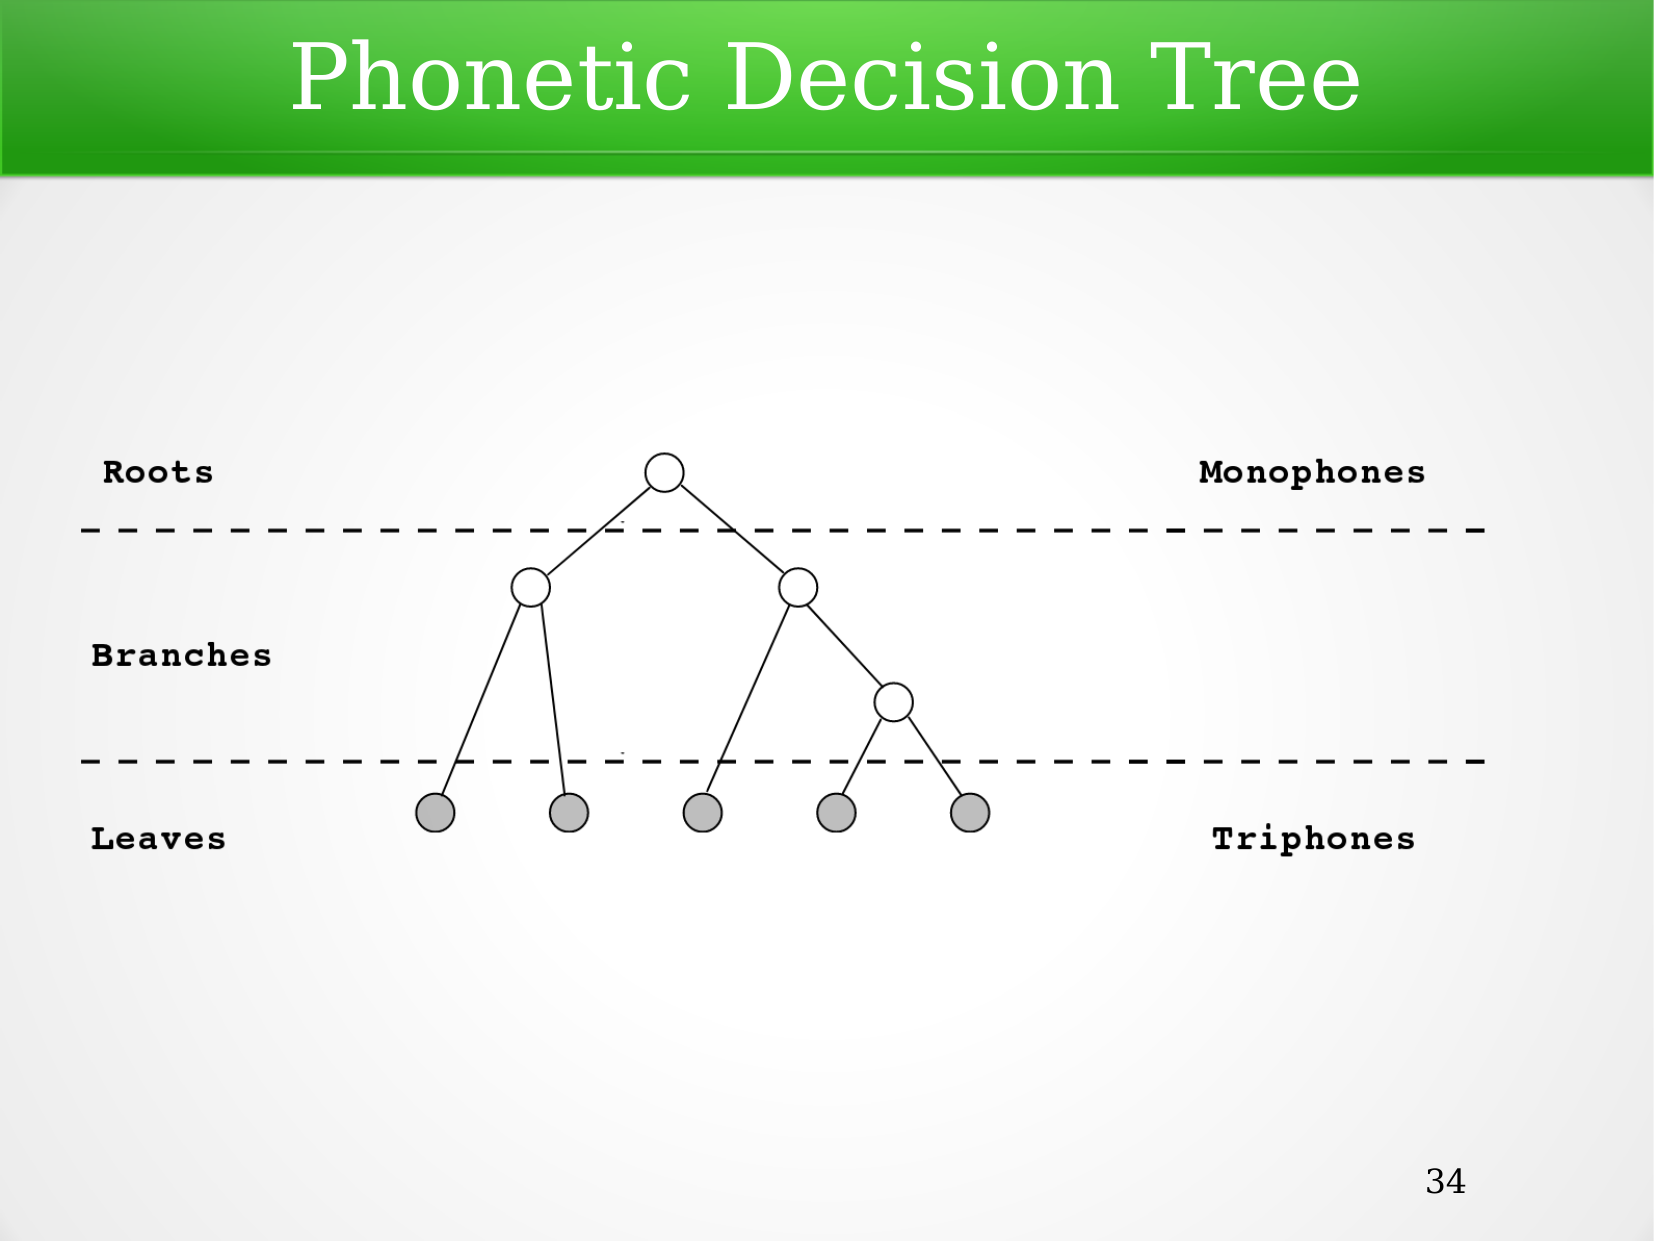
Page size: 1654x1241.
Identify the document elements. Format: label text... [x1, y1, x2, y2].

title Phonetic Decision Tree [82, 11, 1571, 154]
picture [0, 0, 1654, 1241]
